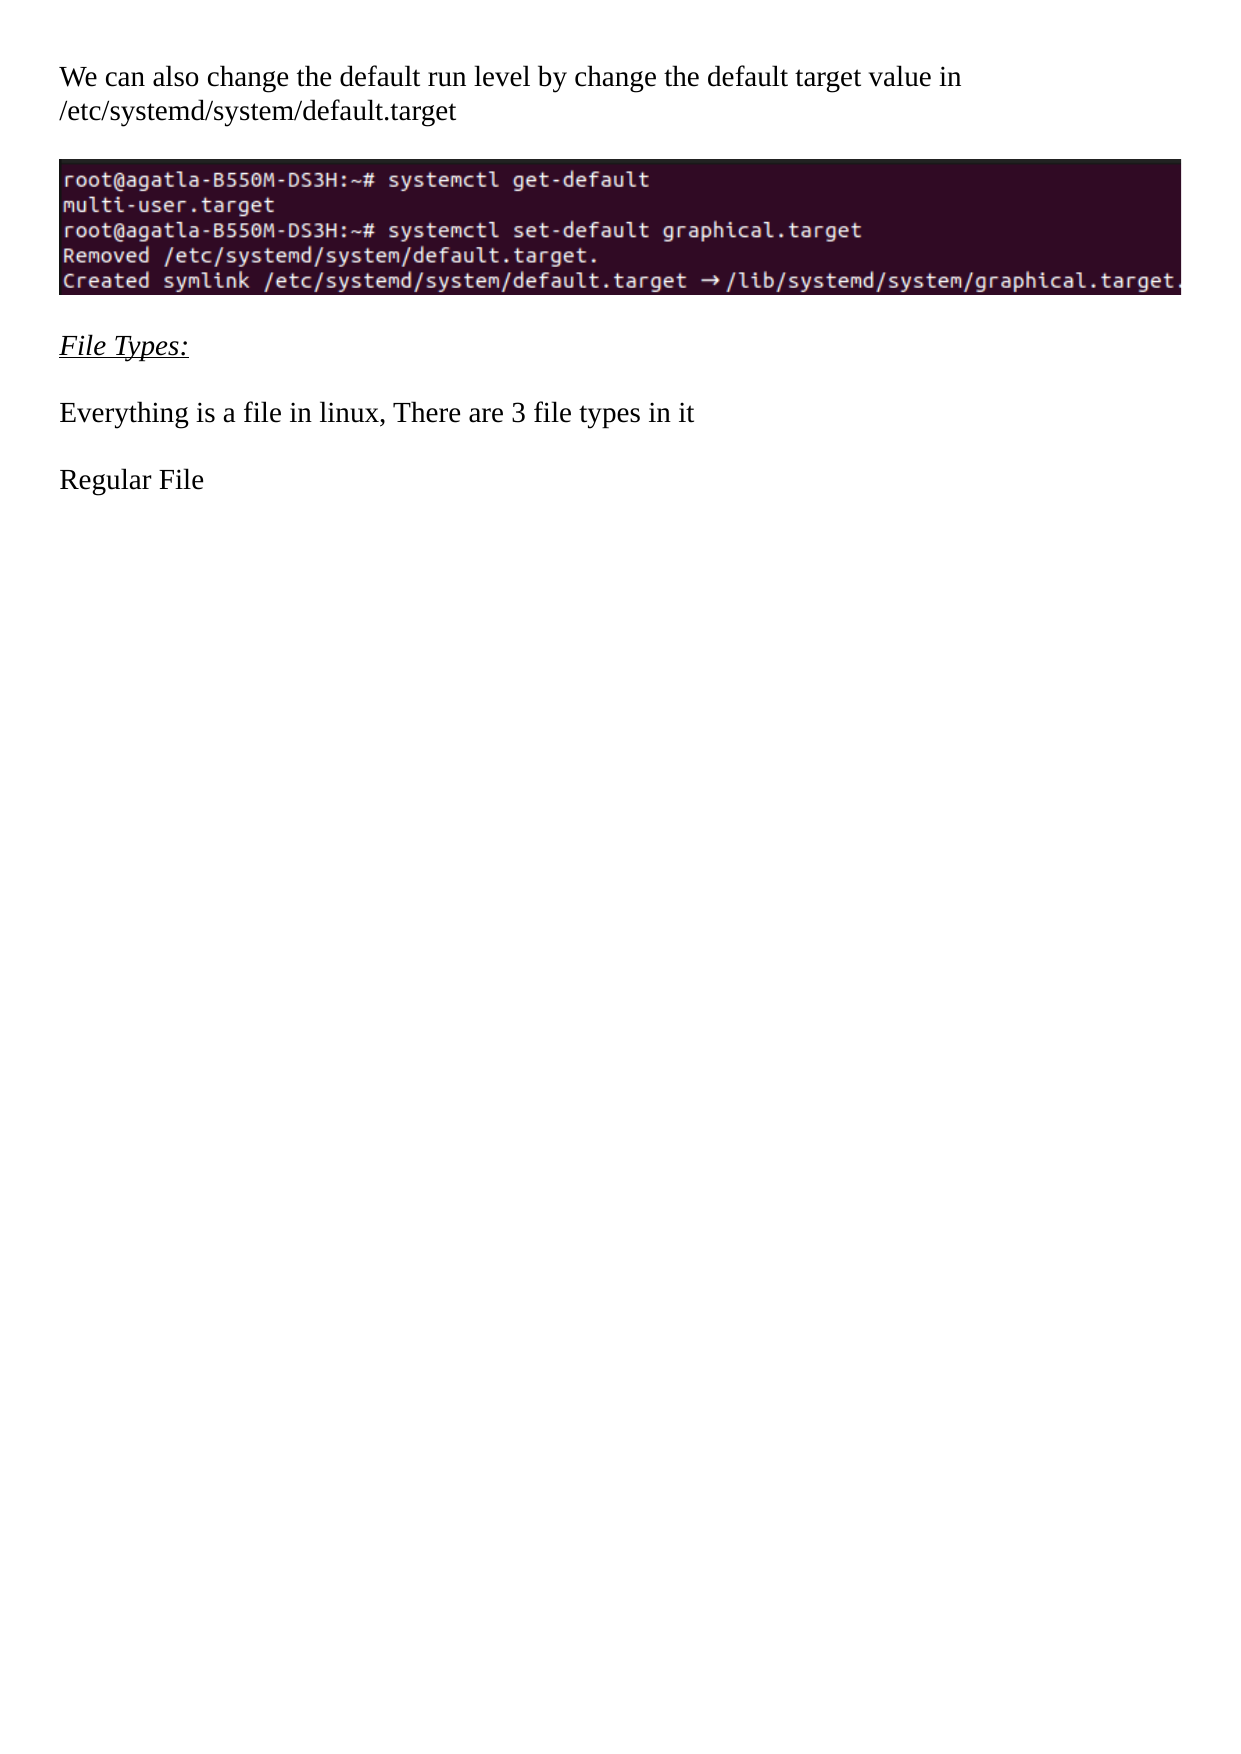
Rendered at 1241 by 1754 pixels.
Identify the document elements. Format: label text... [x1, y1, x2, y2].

text File Types: [59, 328, 1181, 361]
text Everything is a file in linux, There are 3 file types in it [59, 395, 1181, 428]
text We can also change the default run level by change the default target value in /etc/systemd/system/default.target [59, 59, 1181, 126]
picture [59, 159, 1182, 295]
text Regular File [59, 462, 1181, 495]
